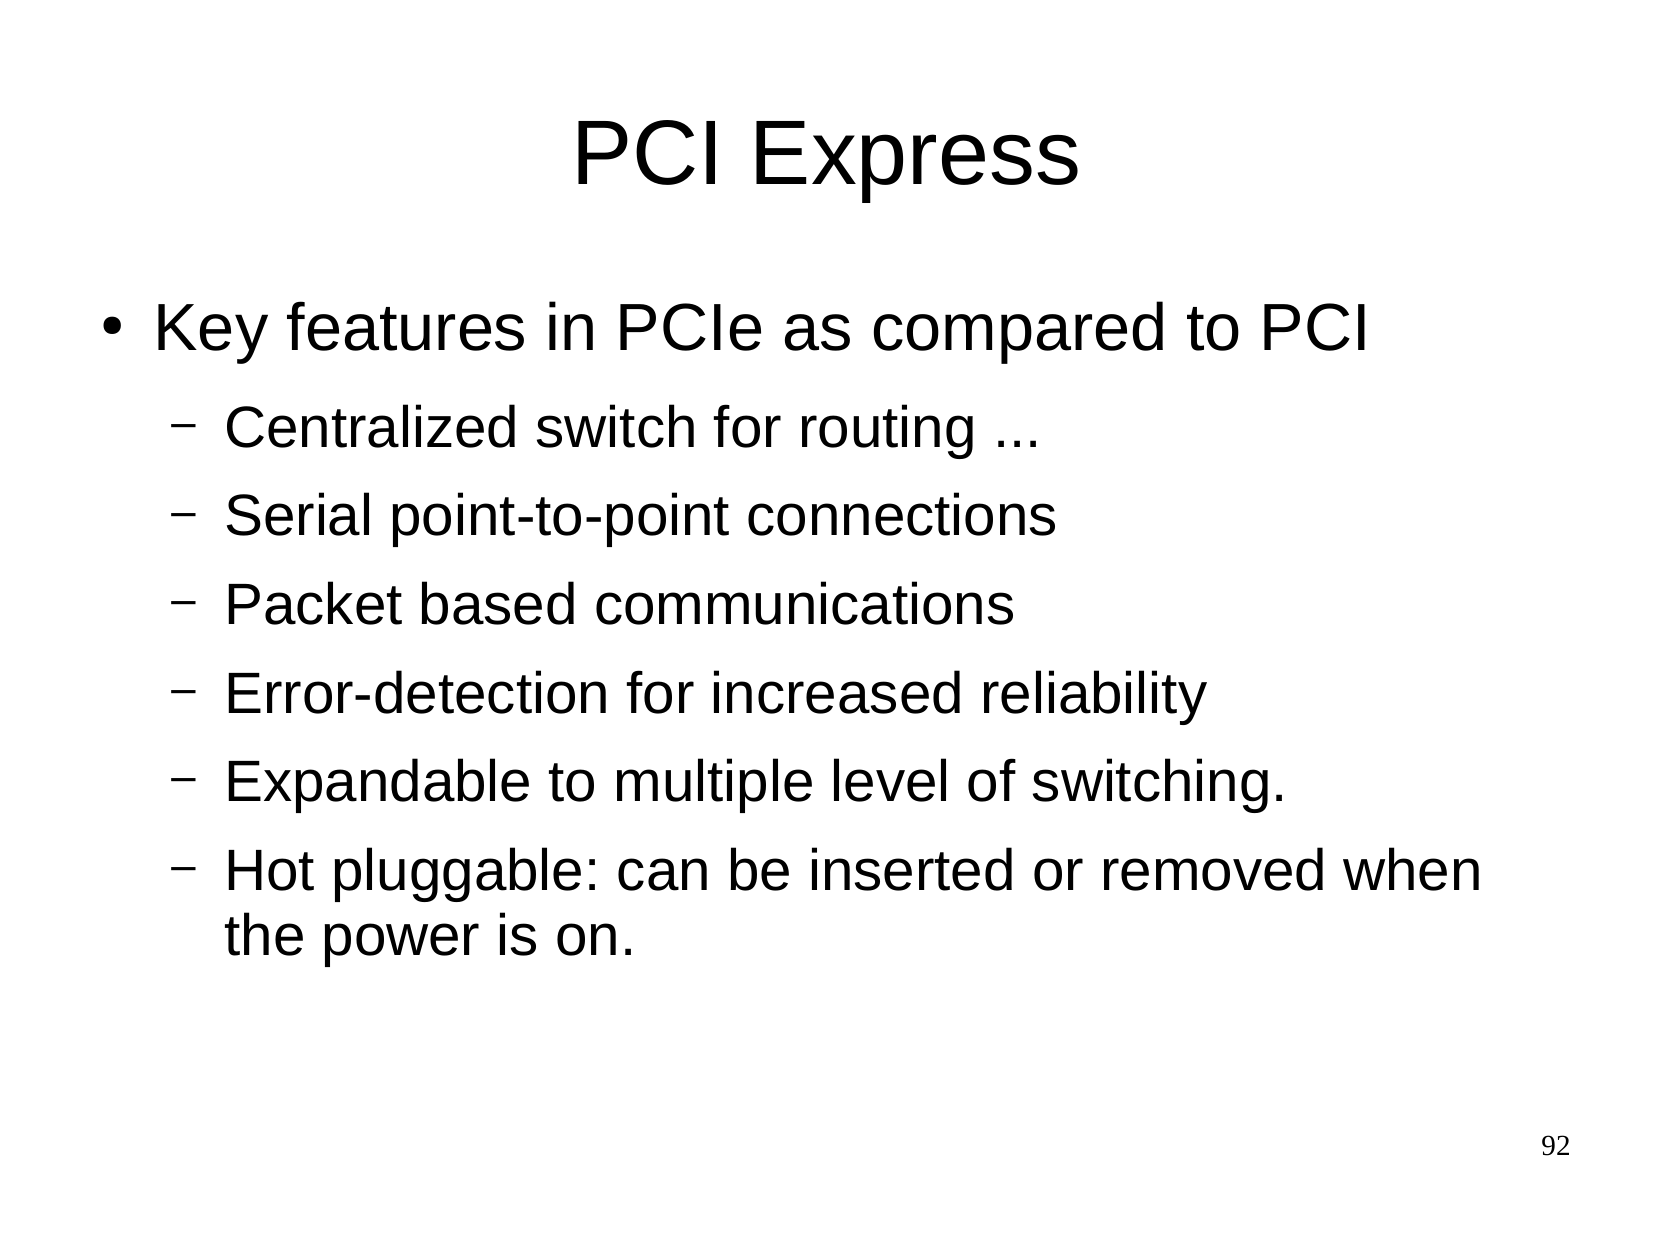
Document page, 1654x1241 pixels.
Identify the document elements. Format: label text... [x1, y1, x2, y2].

title PCI Express [82, 49, 1571, 257]
list Key features in PCIe as compared to PCI Centralized switch for routing ... Serial point-to-point connections Packet based communications Error-detection for increased reliability Expandable to multiple level of switching. Hot pluggable: can be inserted or removed when the power is on. [82, 290, 1538, 1156]
